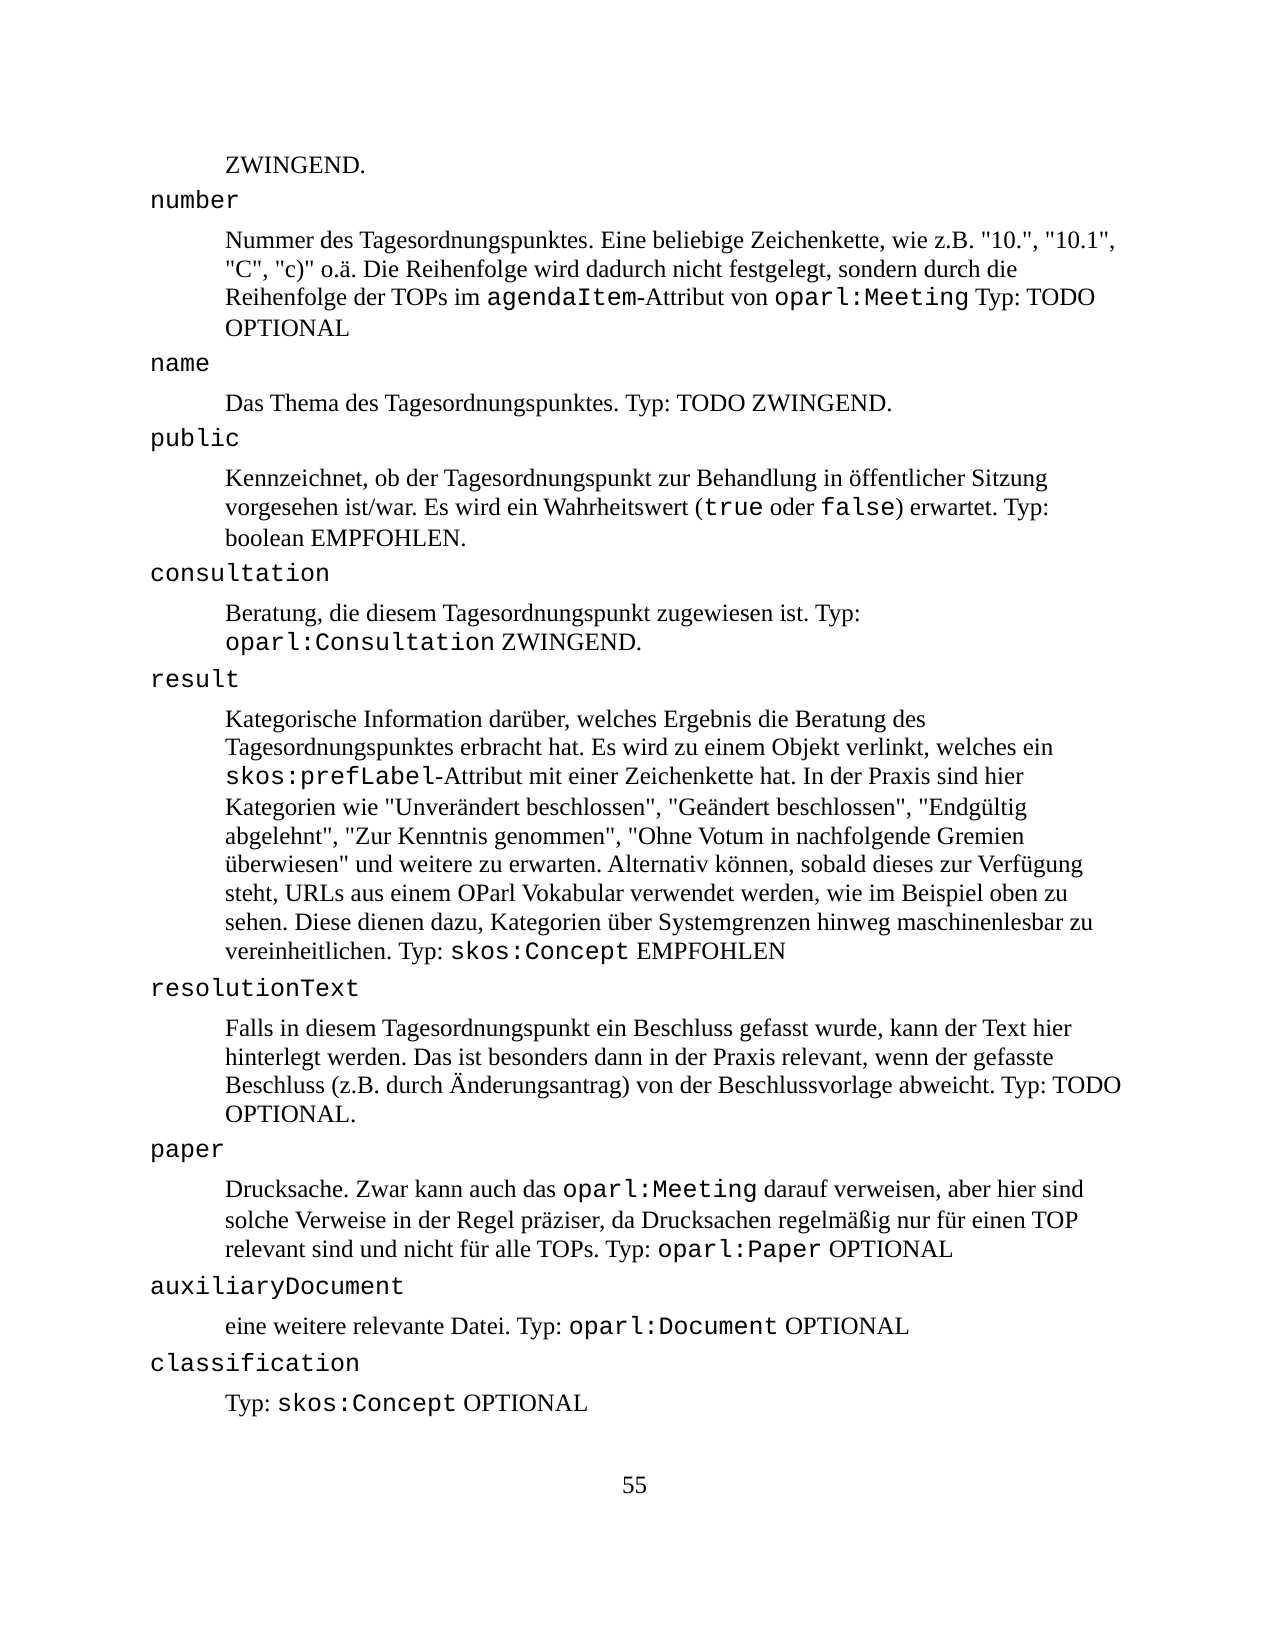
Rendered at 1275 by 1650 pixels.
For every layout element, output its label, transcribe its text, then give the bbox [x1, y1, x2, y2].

text classification [150, 1351, 1125, 1379]
text resolutionText [150, 976, 1125, 1004]
text paper [150, 1137, 1125, 1165]
text name [150, 351, 1125, 379]
text public [150, 426, 1125, 454]
text ZWINGEND. [225, 150, 1125, 179]
text Nummer des Tagesordnungspunktes. Eine beliebige Zeichenkette, wie z.B. "10.", "10.1", "C", "c)" o.ä. Die Reihenfolge wird dadurch nicht festgelegt, sondern durch die Reihenfolge der TOPs im agendaItem-Attribut von oparl:Meeting Typ: TODO OPTIONAL [225, 225, 1125, 342]
text Das Thema des Tagesordnungspunktes. Typ: TODO ZWINGEND. [225, 388, 1125, 417]
text Beratung, die diesem Tagesordnungspunkt zugewiesen ist. Typ: oparl:Consultation ZWINGEND. [225, 598, 1125, 657]
text Kennzeichnet, ob der Tagesordnungspunkt zur Behandlung in öffentlicher Sitzung vorgesehen ist/war. Es wird ein Wahrheitswert (true oder false) erwartet. Typ: boolean EMPFOHLEN. [225, 463, 1125, 552]
text result [150, 666, 1125, 695]
text consultation [150, 561, 1125, 589]
text auxiliaryDocument [150, 1273, 1125, 1302]
text Drucksache. Zwar kann auch das oparl:Meeting darauf verweisen, aber hier sind solche Verweise in der Regel präziser, da Drucksachen regelmäßig nur für einen TOP relevant sind und nicht für alle TOPs. Typ: oparl:Paper OPTIONAL [225, 1174, 1125, 1264]
text Falls in diesem Tagesordnungspunkt ein Beschluss gefasst wurde, kann der Text hier hinterlegt werden. Das ist besonders dann in der Praxis relevant, wenn der gefasste Beschluss (z.B. durch Änderungsantrag) von der Beschlussvorlage abweicht. Typ: TODO OPTIONAL. [225, 1013, 1125, 1128]
text eine weitere relevante Datei. Typ: oparl:Document OPTIONAL [225, 1311, 1125, 1342]
text Kategorische Information darüber, welches Ergebnis die Beratung des Tagesordnungspunktes erbracht hat. Es wird zu einem Objekt verlinkt, welches ein skos:prefLabel-Attribut mit einer Zeichenkette hat. In der Praxis sind hier Kategorien wie "Unverändert beschlossen", "Geändert beschlossen", "Endgültig abgelehnt", "Zur Kenntnis genommen", "Ohne Votum in nachfolgende Gremien überwiesen" und weitere zu erwarten. Alternativ können, sobald dieses zur Verfügung steht, URLs aus einem OParl Vokabular verwendet werden, wie im Beispiel oben zu sehen. Diese dienen dazu, Kategorien über Systemgrenzen hinweg maschinenlesbar zu vereinheitlichen. Typ: skos:Concept EMPFOHLEN [225, 704, 1125, 967]
text number [150, 188, 1125, 216]
text Typ: skos:Concept OPTIONAL [225, 1388, 1125, 1419]
